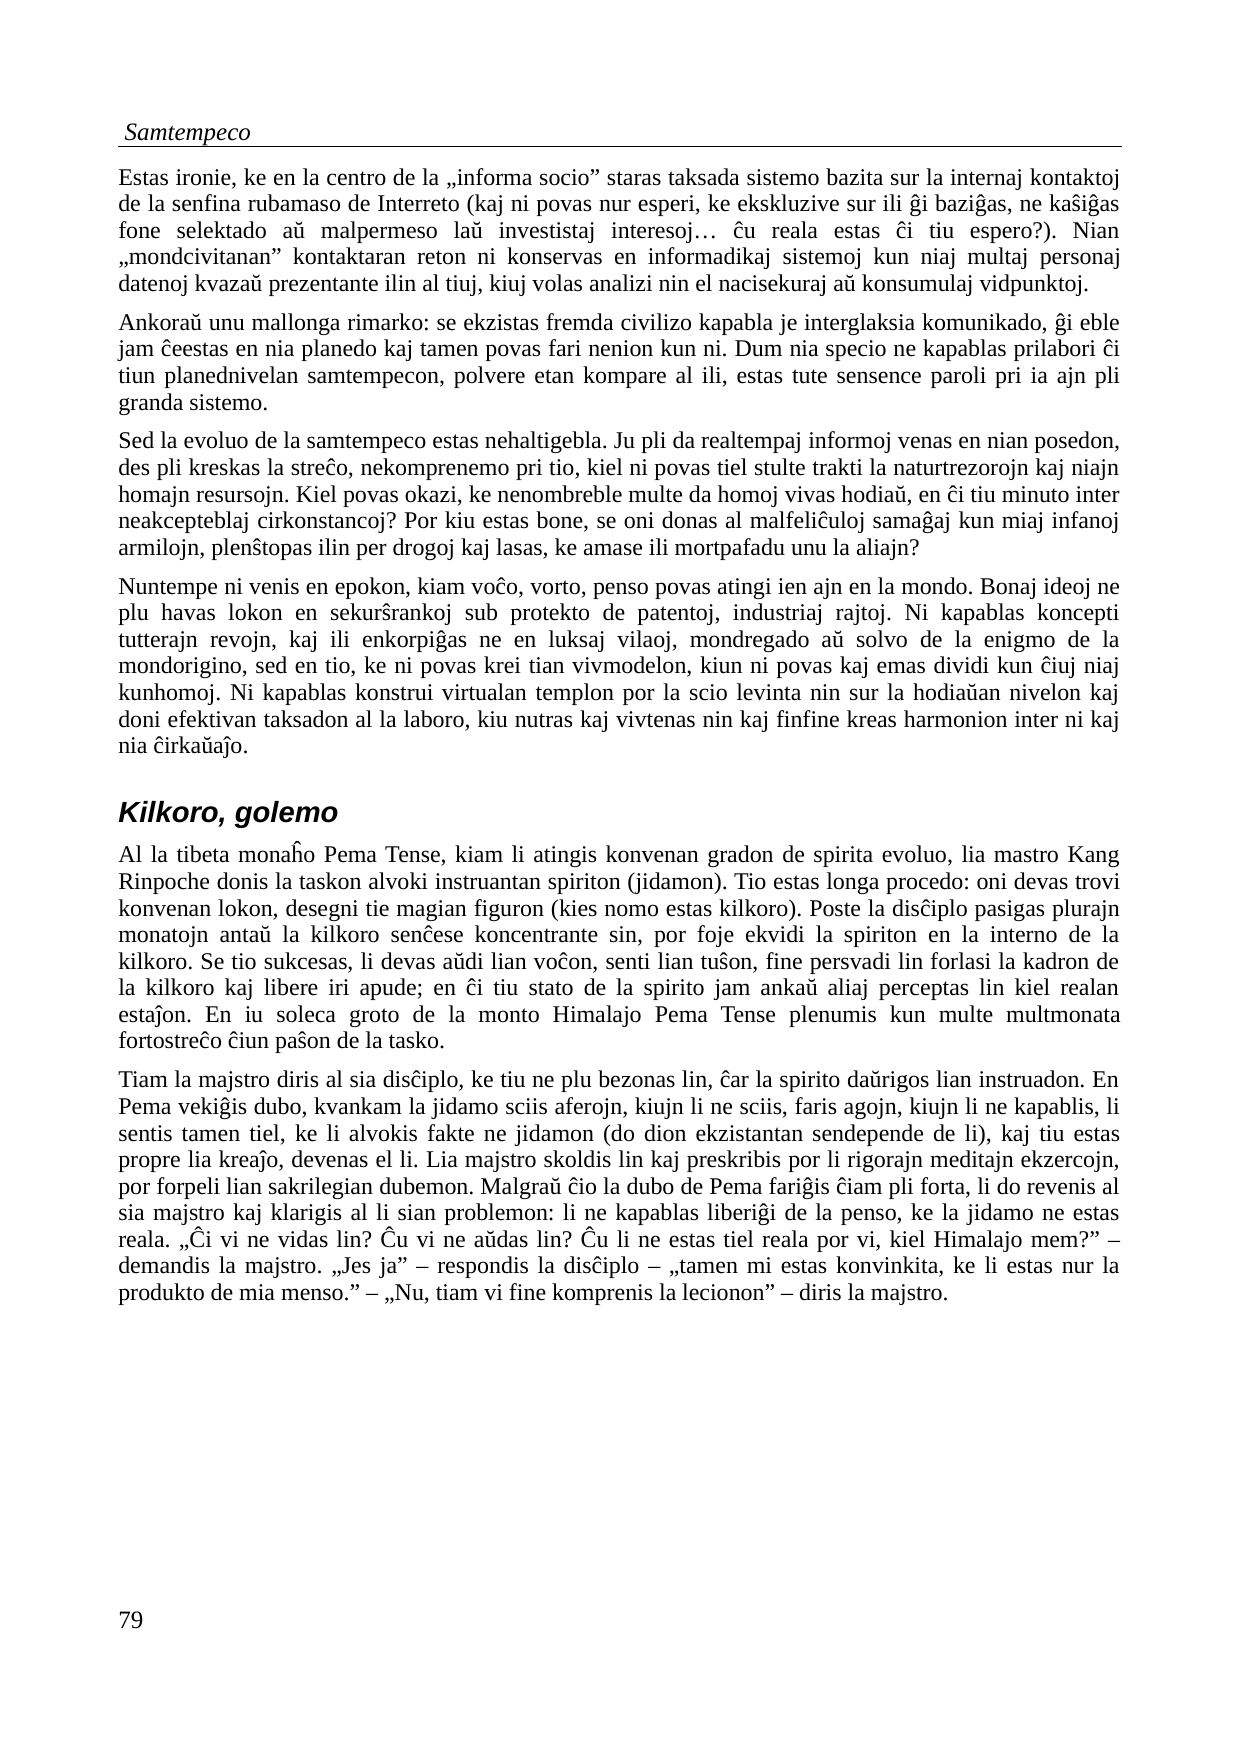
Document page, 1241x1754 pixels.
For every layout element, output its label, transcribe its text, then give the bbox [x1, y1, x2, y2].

text Sed la evoluo de la samtempeco estas nehaltigebla. Ju pli da realtempaj informoj venas en nian posedon, des pli kreskas la streĉo, nekomprenemo pri tio, kiel ni povas tiel stulte trakti la naturtrezorojn kaj niajn homajn resursojn. Kiel povas okazi, ke nenombreble multe da homoj vivas hodiaŭ, en ĉi tiu minuto inter neakcepteblaj cirkonstancoj? Por kiu estas bone, se oni donas al malfeliĉuloj samaĝaj kun miaj infanoj armilojn, plenŝtopas ilin per drogoj kaj lasas, ke amase ili mortpafadu unu la aliajn? [118, 428, 1122, 561]
text Al la tibeta monaĥo Pema Tense, kiam li atingis konvenan gradon de spirita evoluo, lia mastro Kang Rinpoche donis la taskon alvoki instruantan spiriton (jidamon). Tio estas longa procedo: oni devas trovi konvenan lokon, desegni tie magian figuron (kies nomo estas kilkoro). Poste la disĉiplo pasigas plurajn monatojn antaŭ la kilkoro senĉese koncentrante sin, por foje ekvidi la spiriton en la interno de la kilkoro. Se tio sukcesas, li devas aŭdi lian voĉon, senti lian tuŝon, fine persvadi lin forlasi la kadron de la kilkoro kaj libere iri apude; en ĉi tiu stato de la spirito jam ankaŭ aliaj perceptas lin kiel realan estaĵon. En iu soleca groto de la monto Himalajo Pema Tense plenumis kun multe multmonata fortostreĉo ĉiun paŝon de la tasko. [118, 842, 1122, 1054]
text Ankoraŭ unu mallonga rimarko: se ekzistas fremda civilizo kapabla je interglaksia komunikado, ĝi eble jam ĉeestas en nia planedo kaj tamen povas fari nenion kun ni. Dum nia specio ne kapablas prilabori ĉi tiun planednivelan samtempecon, polvere etan kompare al ili, estas tute sensence paroli pri ia ajn pli granda sistemo. [118, 309, 1122, 415]
text Estas ironie, ke en la centro de la „informa socio” staras taksada sistemo bazita sur la internaj kontaktoj de la senfina rubamaso de Interreto (kaj ni povas nur esperi, ke ekskluzive sur ili ĝi baziĝas, ne kaŝiĝas fone selektado aŭ malpermeso laŭ investistaj interesoj… ĉu reala estas ĉi tiu espero?). Nian „mondcivitanan” kontaktaran reton ni konservas en informadikaj sistemoj kun niaj multaj personaj datenoj kvazaŭ prezentante ilin al tiuj, kiuj volas analizi nin el nacisekuraj aŭ konsumulaj vidpunktoj. [118, 164, 1122, 296]
text Tiam la majstro diris al sia disĉiplo, ke tiu ne plu bezonas lin, ĉar la spirito daŭrigos lian instruadon. En Pema vekiĝis dubo, kvankam la jidamo sciis aferojn, kiujn li ne sciis, faris agojn, kiujn li ne kapablis, li sentis tamen tiel, ke li alvokis fakte ne jidamon (do dion ekzistantan sendepende de li), kaj tiu estas propre lia kreaĵo, devenas el li. Lia majstro skoldis lin kaj preskribis por li rigorajn meditajn ekzercojn, por forpeli lian sakrilegian dubemon. Malgraŭ ĉio la dubo de Pema fariĝis ĉiam pli forta, li do revenis al sia majstro kaj klarigis al li sian problemon: li ne kapablas liberiĝi de la penso, ke la jidamo ne estas reala. „Ĉi vi ne vidas lin? Ĉu vi ne aŭdas lin? Ĉu li ne estas tiel reala por vi, kiel Himalajo mem?” – demandis la majstro. „Jes ja” – respondis la disĉiplo – „tamen mi estas konvinkita, ke li estas nur la produkto de mia menso.” – „Nu, tiam vi fine komprenis la lecionon” – diris la majstro. [118, 1067, 1122, 1306]
text Nuntempe ni venis en epokon, kiam voĉo, vorto, penso povas atingi ien ajn en la mondo. Bonaj ideoj ne plu havas lokon en sekurŝrankoj sub protekto de patentoj, industriaj rajtoj. Ni kapablas koncepti tutterajn revojn, kaj ili enkorpiĝas ne en luksaj vilaoj, mondregado aŭ solvo de la enigmo de la mondorigino, sed en tio, ke ni povas krei tian vivmodelon, kiun ni povas kaj emas dividi kun ĉiuj niaj kunhomoj. Ni kapablas konstrui virtualan templon por la scio levinta nin sur la hodiaŭan nivelon kaj doni efektivan taksadon al la laboro, kiu nutras kaj vivtenas nin kaj finfine kreas harmonion inter ni kaj nia ĉirkaŭaĵo. [118, 573, 1122, 759]
subtitle Kilkoro, golemo [118, 796, 1122, 829]
